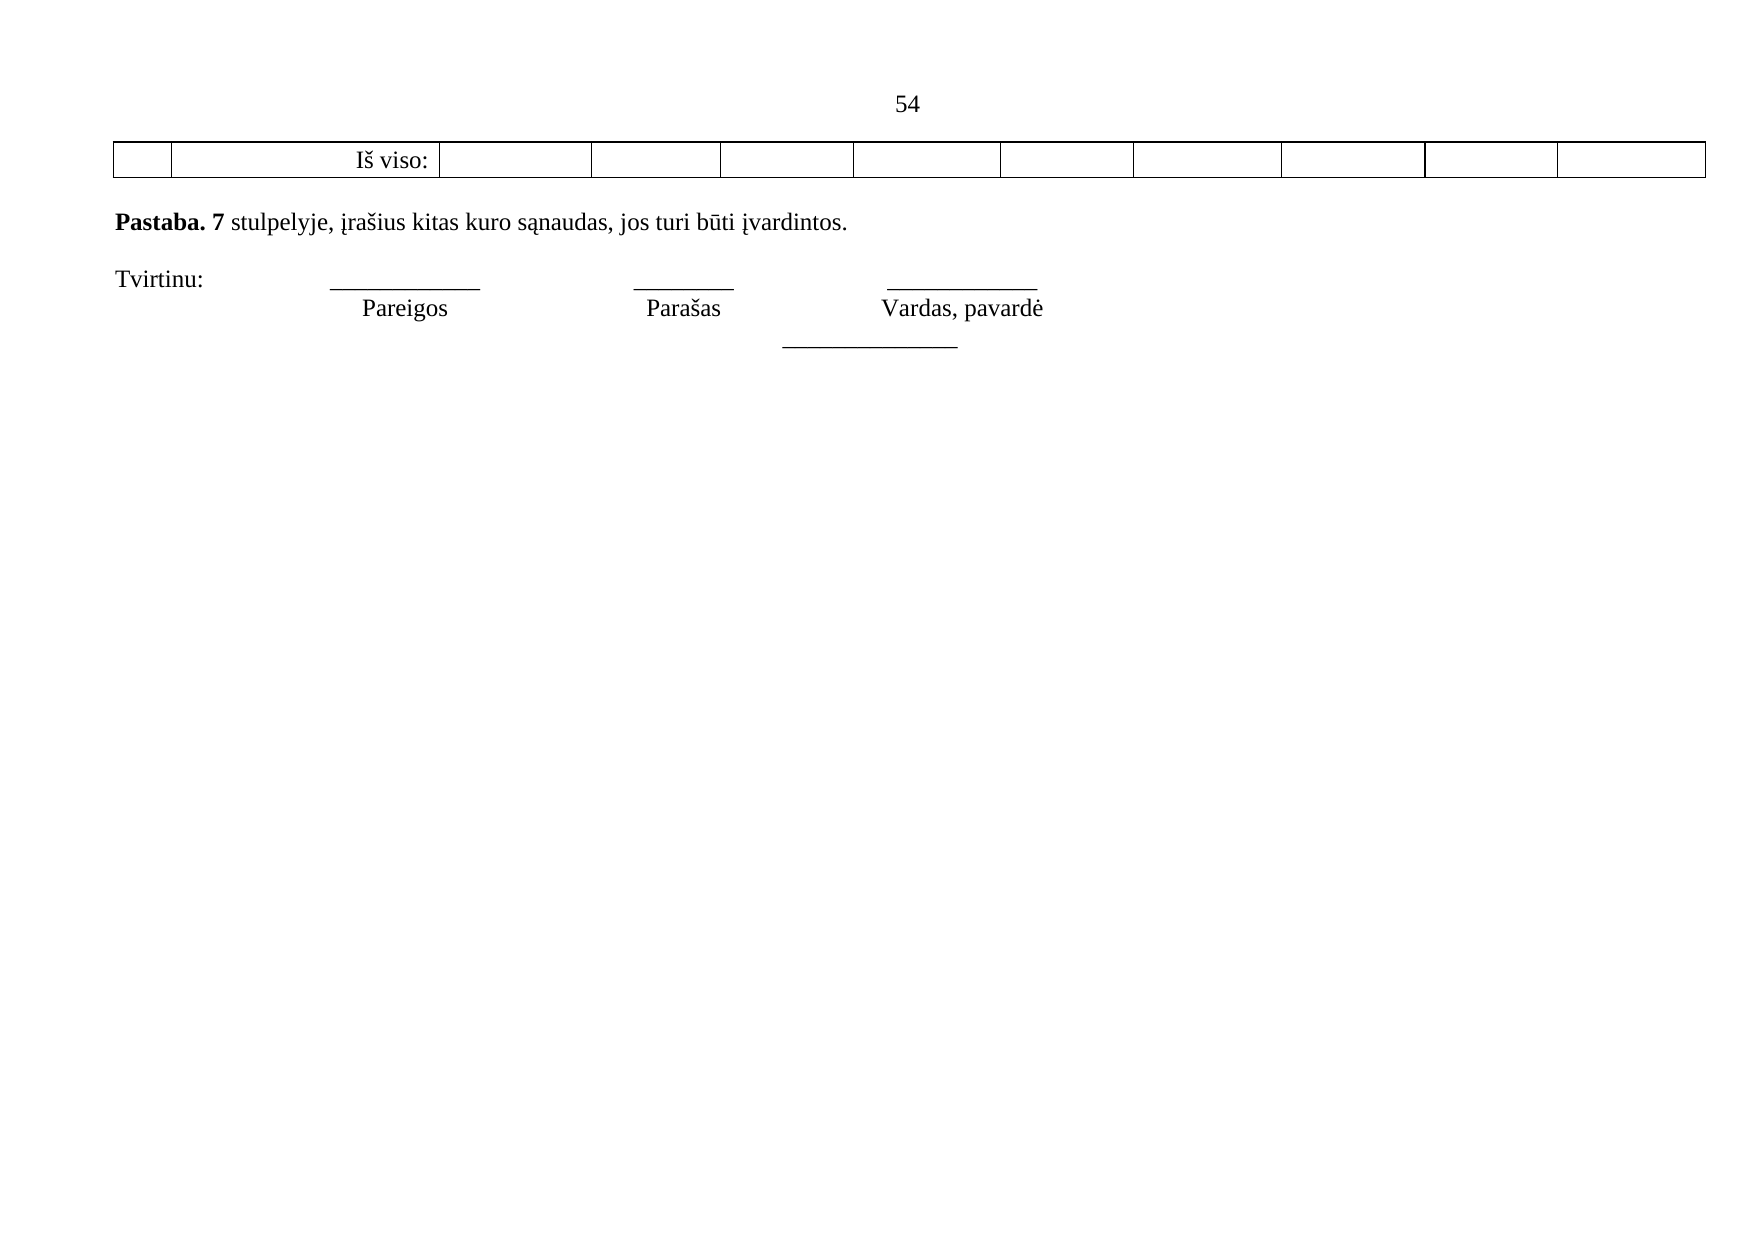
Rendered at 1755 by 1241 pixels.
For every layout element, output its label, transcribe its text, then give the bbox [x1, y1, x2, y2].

table_cell [1107, 265, 1532, 322]
table_cell [1282, 143, 1424, 177]
table_cell [440, 143, 591, 177]
table_cell ________ Parašas [550, 265, 817, 322]
table_header Pastaba. 7 stulpelyje, įrašius kitas kuro sąnaudas, jos turi būti įvardintos. [104, 207, 1532, 264]
table_cell [1134, 143, 1281, 177]
table_cell ____________ Pareigos [260, 265, 550, 322]
table_cell [592, 143, 720, 177]
table_cell Iš viso: [172, 143, 439, 177]
table_cell Tvirtinu: [104, 265, 259, 322]
table_cell [721, 143, 853, 177]
text ______________ [103, 322, 1636, 351]
table_cell [1001, 143, 1133, 177]
table_cell [1426, 143, 1557, 177]
table_cell [1558, 143, 1705, 177]
table_cell [114, 143, 171, 177]
table_cell [854, 143, 1000, 177]
table_cell ____________ Vardas, pavardė [817, 265, 1107, 322]
